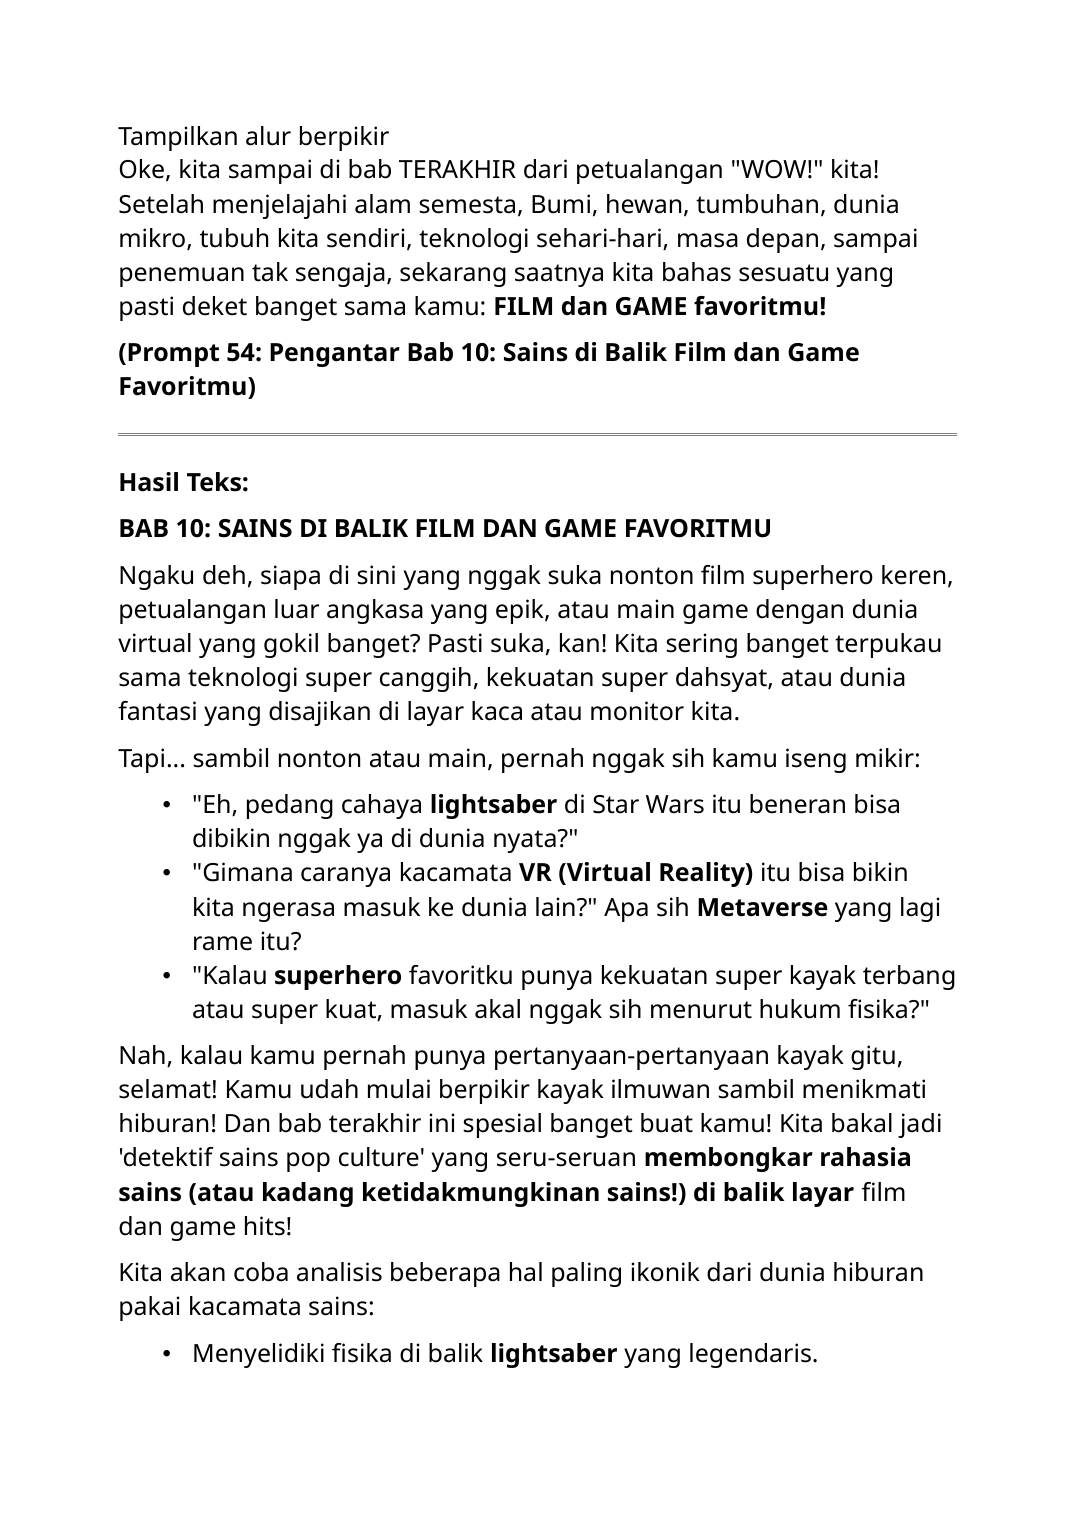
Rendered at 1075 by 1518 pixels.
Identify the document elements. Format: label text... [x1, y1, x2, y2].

text (Prompt 54: Pengantar Bab 10: Sains di Balik Film dan Game Favoritmu) [118, 335, 957, 403]
list "Gimana caranya kacamata VR (Virtual Reality) itu bisa bikin kita ngerasa masuk ke dunia lain?" Apa sih Metaverse yang lagi rame itu? [162, 855, 957, 957]
list Menyelidiki fisika di balik lightsaber yang legendaris. [162, 1335, 957, 1369]
text BAB 10: SAINS DI BALIK FILM DAN GAME FAVORITMU [118, 511, 957, 545]
text Tapi... sambil nonton atau main, pernah nggak sih kamu iseng mikir: [118, 740, 957, 774]
text Tampilkan alur berpikir [118, 118, 957, 152]
text Kita akan coba analisis beberapa hal paling ikonik dari dunia hiburan pakai kacamata sains: [118, 1255, 957, 1323]
text Ngaku deh, siapa di sini yang nggak suka nonton film superhero keren, petualangan luar angkasa yang epik, atau main game dengan dunia virtual yang gokil banget? Pasti suka, kan! Kita sering banget terpukau sama teknologi super canggih, kekuatan super dahsyat, atau dunia fantasi yang disajikan di layar kaca atau monitor kita. [118, 558, 957, 728]
list "Eh, pedang cahaya lightsaber di Star Wars itu beneran bisa dibikin nggak ya di dunia nyata?" [162, 787, 957, 855]
list "Kalau superhero favoritku punya kekuatan super kayak terbang atau super kuat, masuk akal nggak sih menurut hukum fisika?" [162, 957, 957, 1025]
text Oke, kita sampai di bab TERAKHIR dari petualangan "WOW!" kita! Setelah menjelajahi alam semesta, Bumi, hewan, tumbuhan, dunia mikro, tubuh kita sendiri, teknologi sehari-hari, masa depan, sampai penemuan tak sengaja, sekarang saatnya kita bahas sesuatu yang pasti deket banget sama kamu: FILM dan GAME favoritmu! [118, 152, 957, 322]
text Hasil Teks: [118, 464, 957, 498]
text Nah, kalau kamu pernah punya pertanyaan-pertanyaan kayak gitu, selamat! Kamu udah mulai berpikir kayak ilmuwan sambil menikmati hiburan! Dan bab terakhir ini spesial banget buat kamu! Kita bakal jadi 'detektif sains pop culture' yang seru-seruan membongkar rahasia sains (atau kadang ketidakmungkinan sains!) di balik layar film dan game hits! [118, 1038, 957, 1242]
